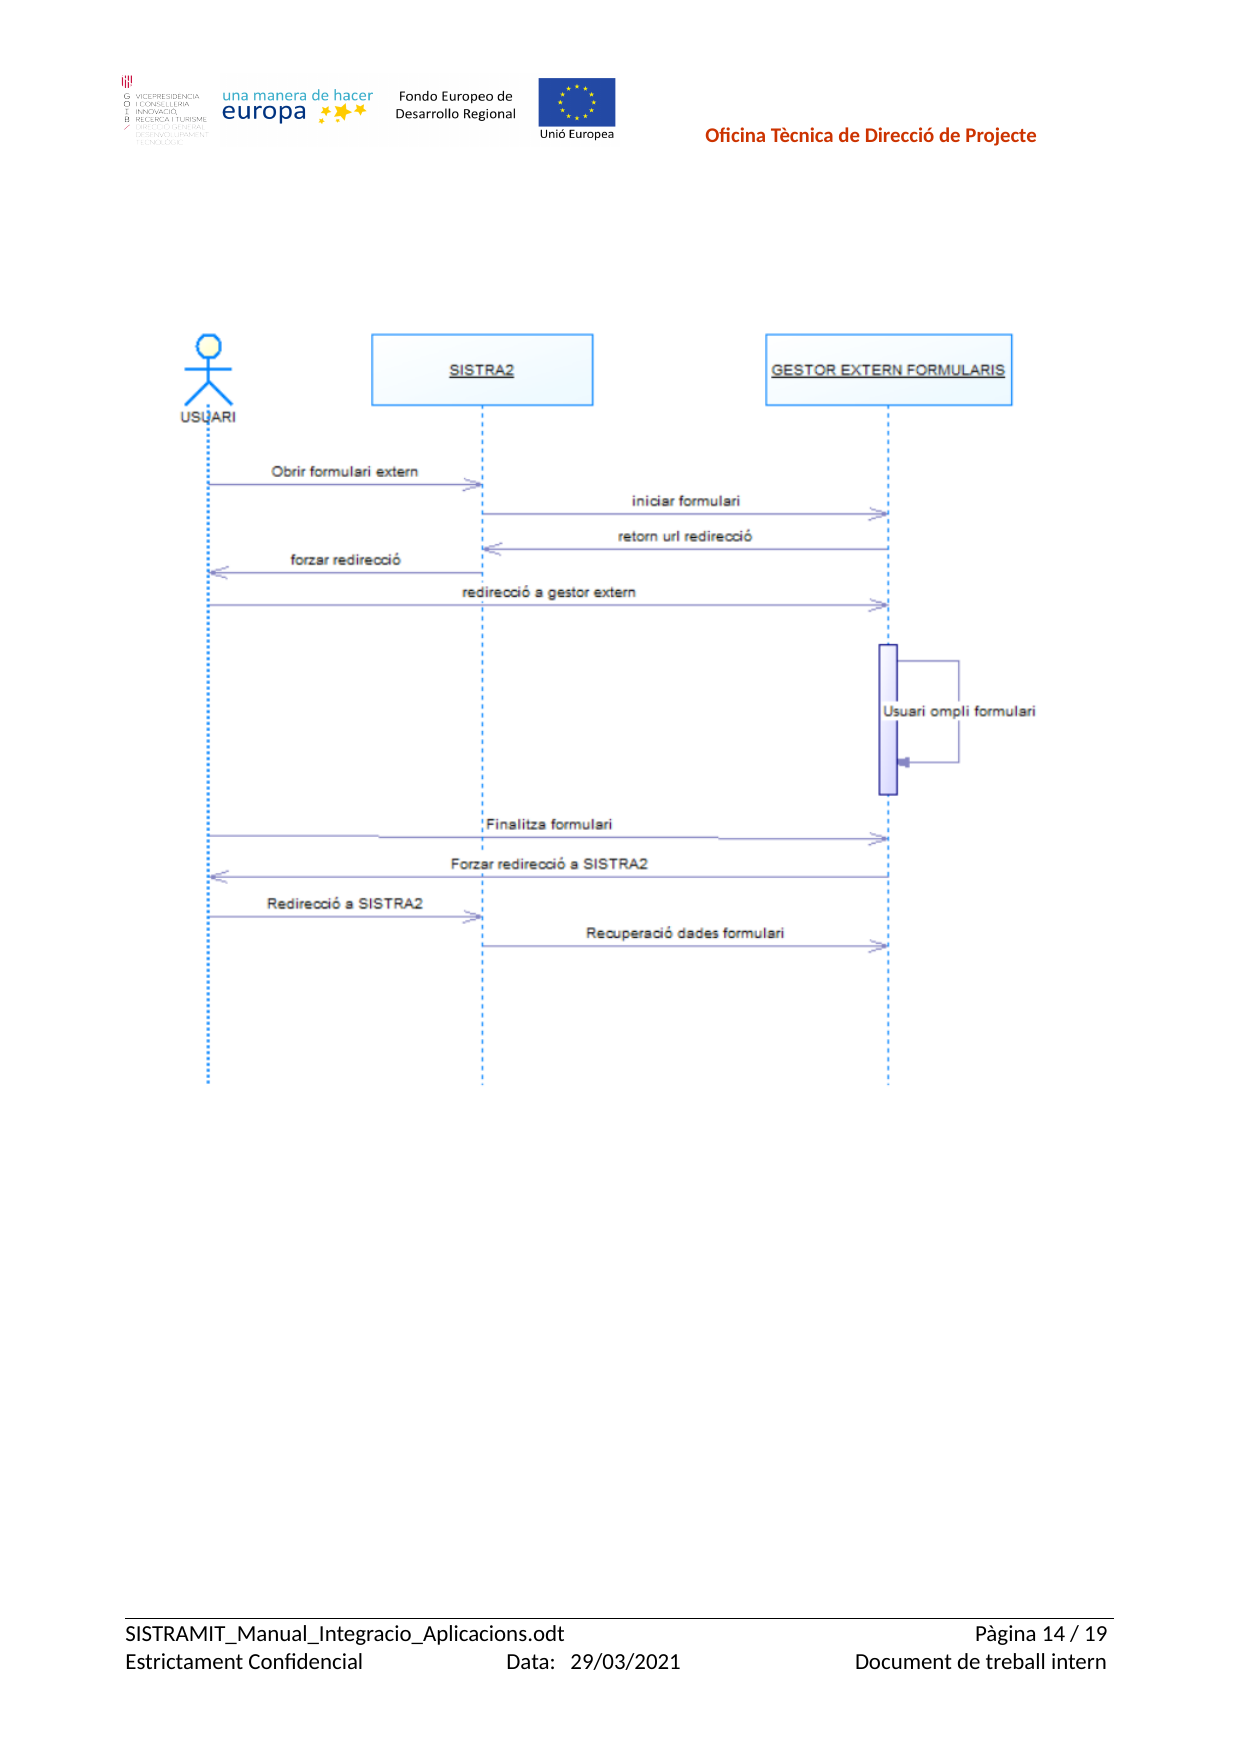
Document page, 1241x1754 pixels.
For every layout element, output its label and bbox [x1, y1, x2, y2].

picture [163, 277, 1077, 1098]
picture [118, 73, 213, 147]
picture [219, 73, 621, 147]
